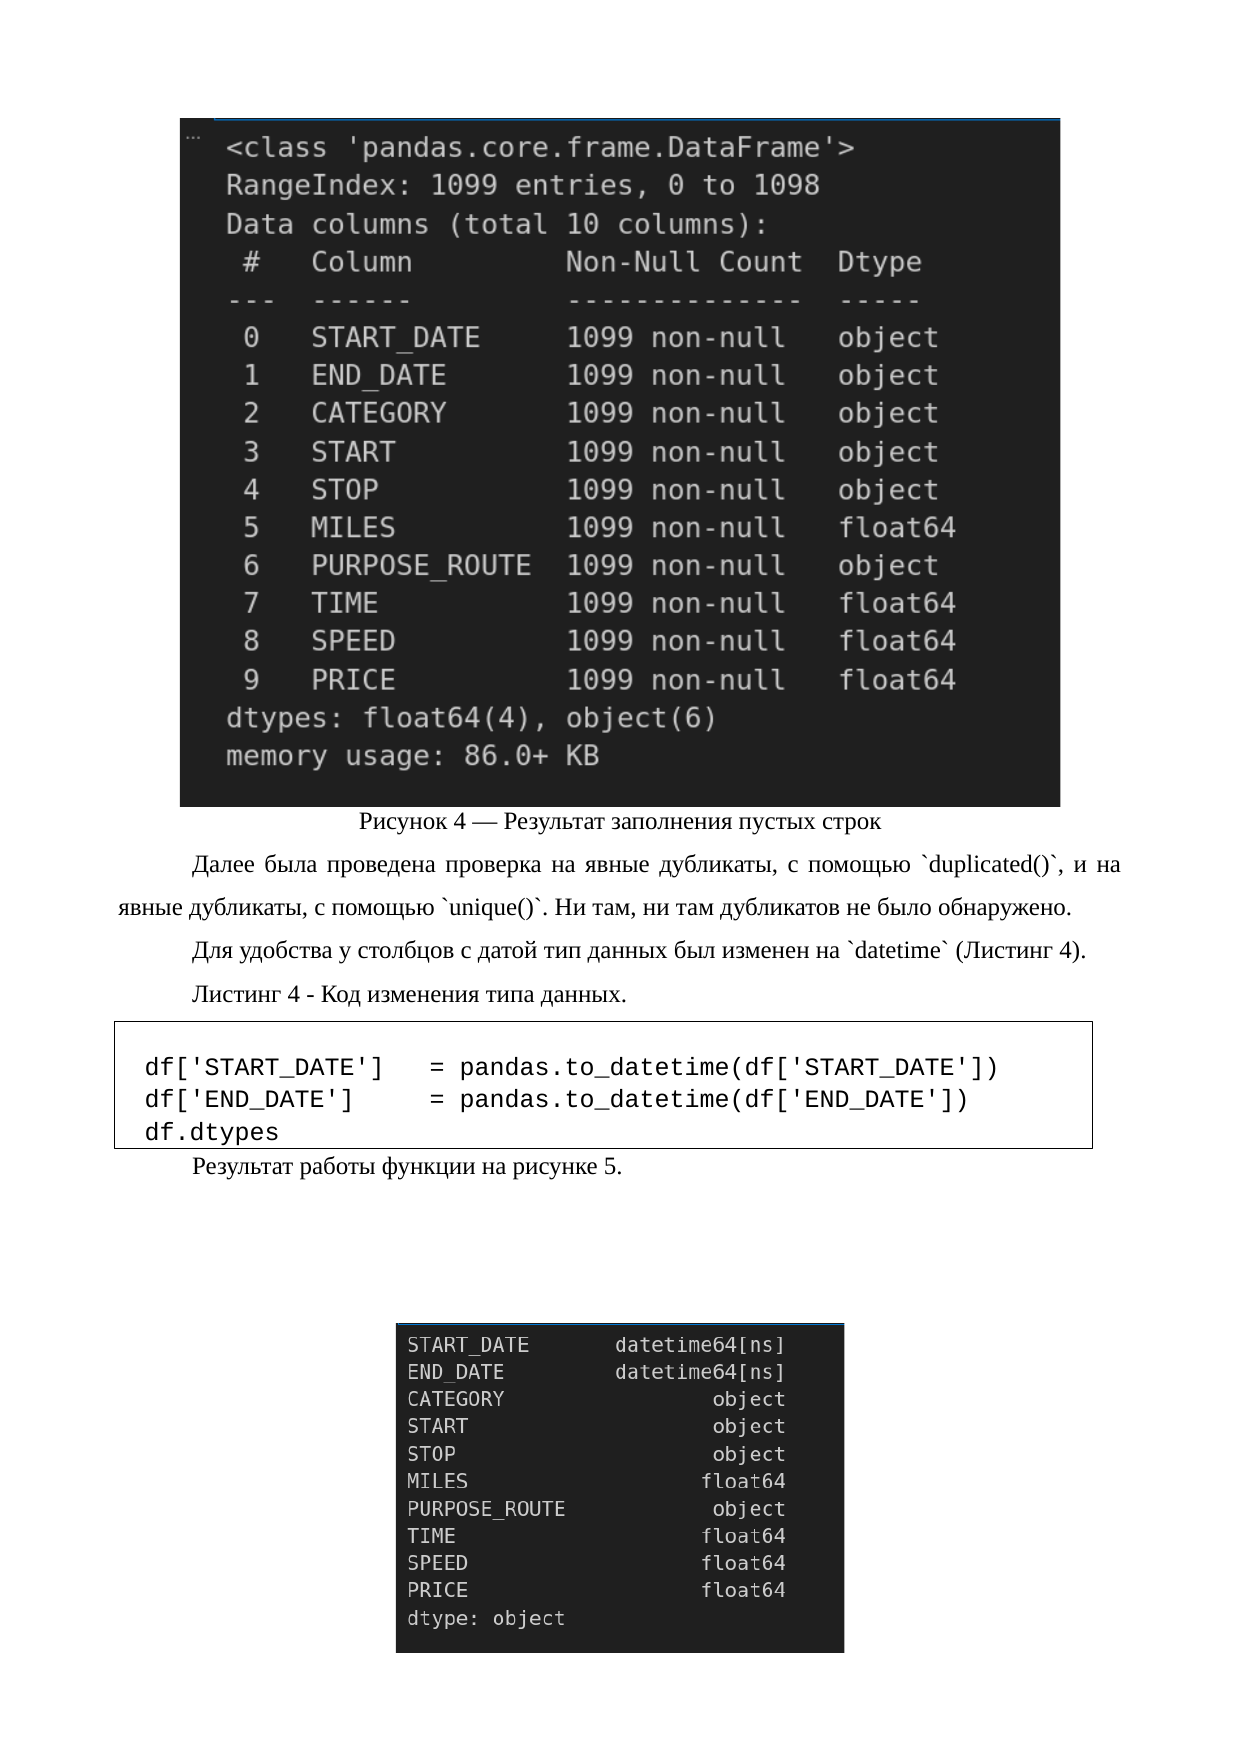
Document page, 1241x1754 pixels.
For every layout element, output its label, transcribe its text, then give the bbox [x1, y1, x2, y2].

picture [179, 118, 1061, 807]
text Для удобства у столбцов с датой тип данных был изменен на `datetime` (Листинг 4). [118, 936, 1122, 964]
text Результат работы функции на рисунке 5. [118, 1151, 1122, 1180]
text Листинг 4 - Код изменения типа данных. [118, 979, 1122, 1007]
text Далее была проведена проверка на явные дубликаты, с помощью `duplicated()`, и на явные дубликаты, с помощью `unique()`. Ни там, ни там дубликатов не было обнаружено. [118, 849, 1122, 921]
text Рисунок 4 — Результат заполнения пустых строк [118, 807, 1122, 835]
picture [395, 1323, 845, 1653]
